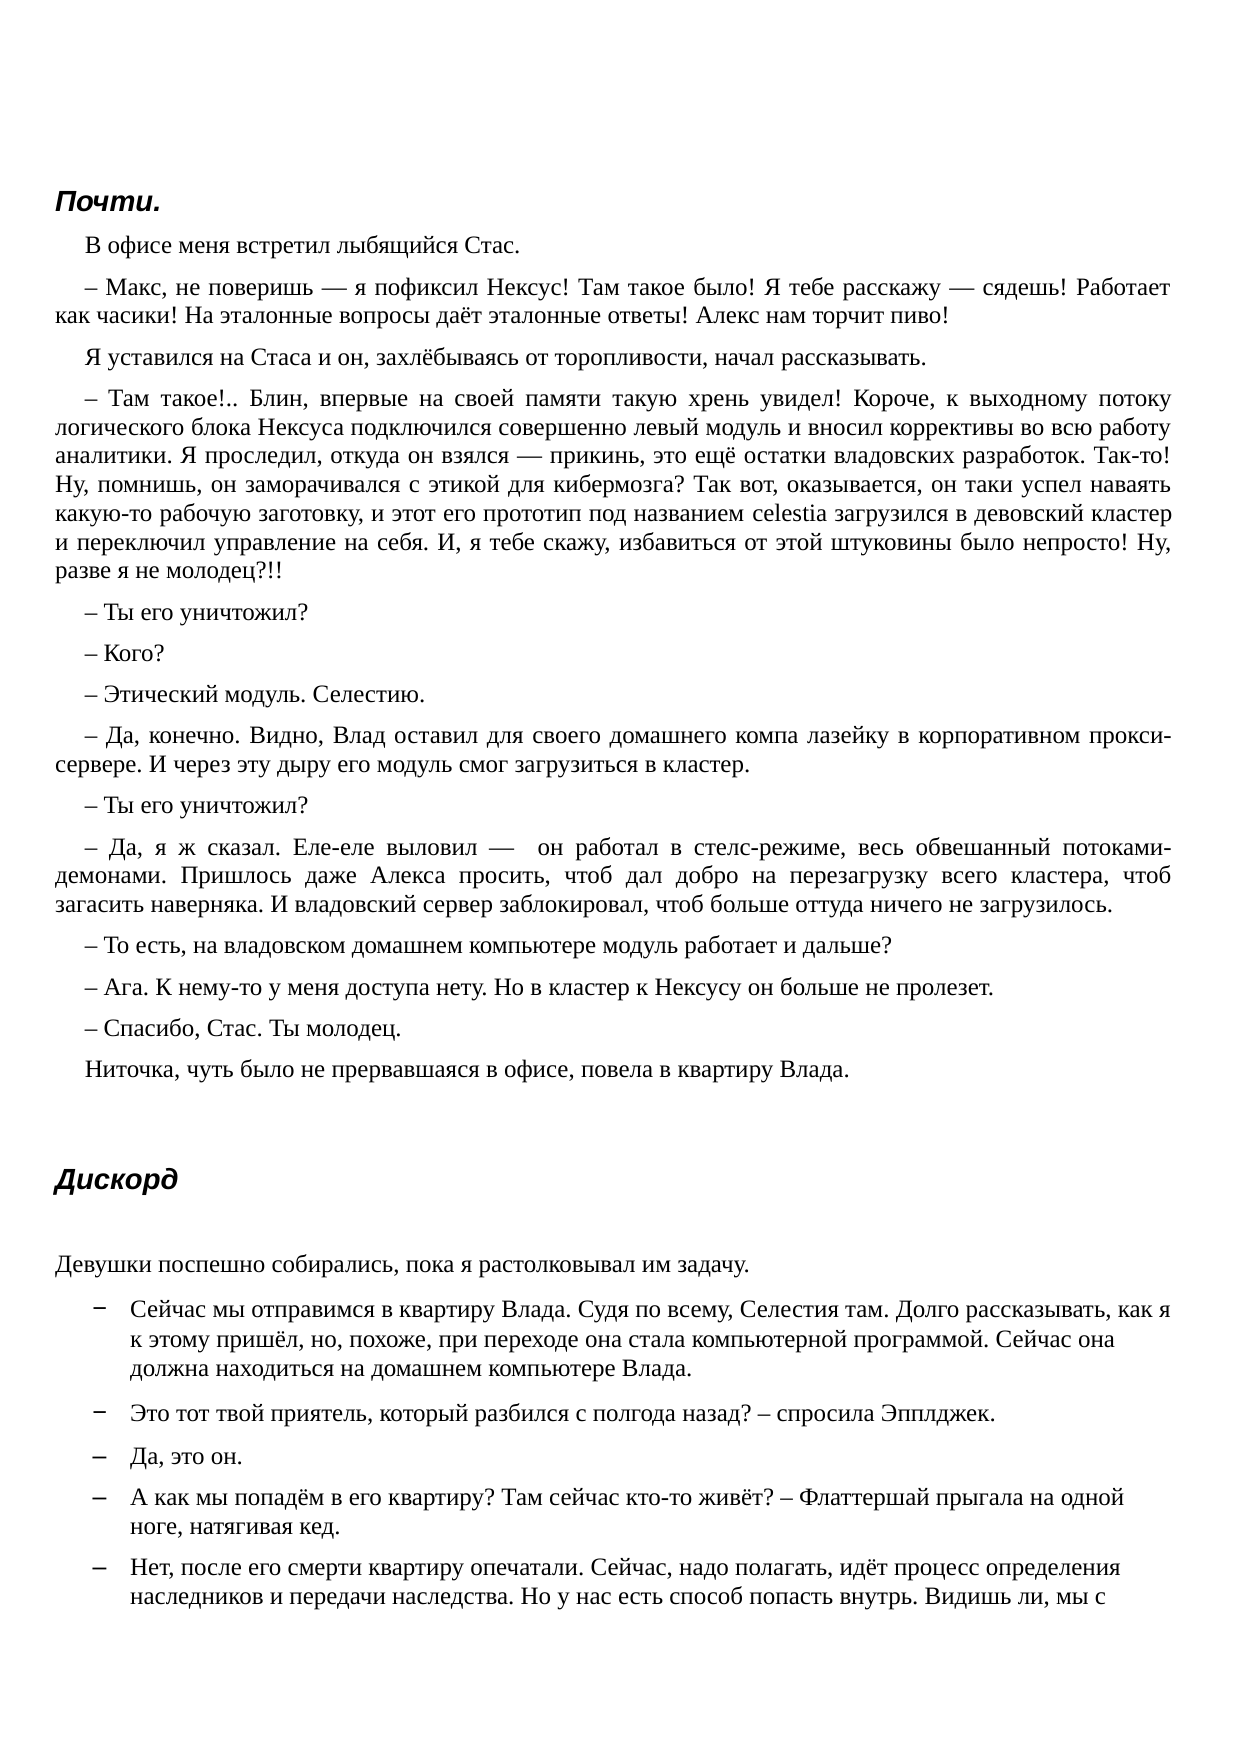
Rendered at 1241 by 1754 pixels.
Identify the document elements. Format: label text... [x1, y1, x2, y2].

text – Этический модуль. Селестию. [55, 679, 1172, 708]
list Нет, после его смерти квартиру опечатали. Сейчас, надо полагать, идёт процесс определения наследников и передачи наследства. Но у нас есть способ попасть внутрь. Видишь ли, мы с [92, 1552, 1172, 1609]
text – Макс, не поверишь — я пофиксил Нексус! Там такое было! Я тебе расскажу — сядешь! Работает как часики! На эталонные вопросы даёт эталонные ответы! Алекс нам торчит пиво! [55, 272, 1172, 329]
text – То есть, на владовском домашнем компьютере модуль работает и дальше? [55, 930, 1172, 959]
list А как мы попадём в его квартиру? Там сейчас кто-то живёт? – Флаттершай прыгала на одной ноге, натягивая кед. [92, 1482, 1172, 1539]
text – Спасибо, Стас. Ты молодец. [55, 1013, 1172, 1042]
text Я уставился на Стаса и он, захлёбываясь от торопливости, начал рассказывать. [55, 342, 1172, 370]
text Ниточка, чуть было не прервавшаяся в офисе, повела в квартиру Влада. [55, 1054, 1172, 1083]
text – Да, я ж сказал. Еле-еле выловил — он работал в стелс-режиме, весь обвешанный потоками-демонами. Пришлось даже Алекса просить, чтоб дал добро на перезагрузку всего кластера, чтоб загасить наверняка. И владовский сервер заблокировал, чтоб больше оттуда ничего не загрузилось. [55, 832, 1172, 918]
text – Ага. К нему-то у меня доступа нету. Но в кластер к Нексусу он больше не пролезет. [55, 972, 1172, 1000]
list Это тот твой приятель, который разбился с полгода назад? – спросила Эпплджек. [92, 1394, 1172, 1428]
subtitle Почти. [55, 184, 1172, 218]
text – Да, конечно. Видно, Влад оставил для своего домашнего компа лазейку в корпоративном прокси-сервере. И через эту дыру его модуль смог загрузиться в кластер. [55, 720, 1172, 778]
text – Ты его уничтожил? [55, 597, 1172, 625]
text Девушки поспешно собирались, пока я растолковывал им задачу. [55, 1249, 1172, 1278]
text – Там такое!.. Блин, впервые на своей памяти такую хрень увидел! Короче, к выходному потоку логического блока Нексуса подключился совершенно левый модуль и вносил коррективы во всю работу аналитики. Я проследил, откуда он взялся — прикинь, это ещё остатки владовских разработок. Так-то! Ну, помнишь, он заморачивался с этикой для кибермозга? Так вот, оказывается, он таки успел наваять какую-то рабочую заготовку, и этот его прототип под названием celestia загрузился в девовский кластер и переключил управление на себя. И, я тебе скажу, избавиться от этой штуковины было непросто! Ну, разве я не молодец?!! [55, 383, 1172, 584]
text – Ты его уничтожил? [55, 790, 1172, 819]
list Сейчас мы отправимся в квартиру Влада. Судя по всему, Селестия там. Долго рассказывать, как я к этому пришёл, но, похоже, при переходе она стала компьютерной программой. Сейчас она должна находиться на домашнем компьютере Влада. [92, 1290, 1172, 1382]
list Да, это он. [92, 1441, 1172, 1469]
text В офисе меня встретил лыбящийся Стас. [55, 230, 1172, 259]
text – Кого? [55, 638, 1172, 667]
subtitle Дискорд [55, 1162, 1172, 1195]
